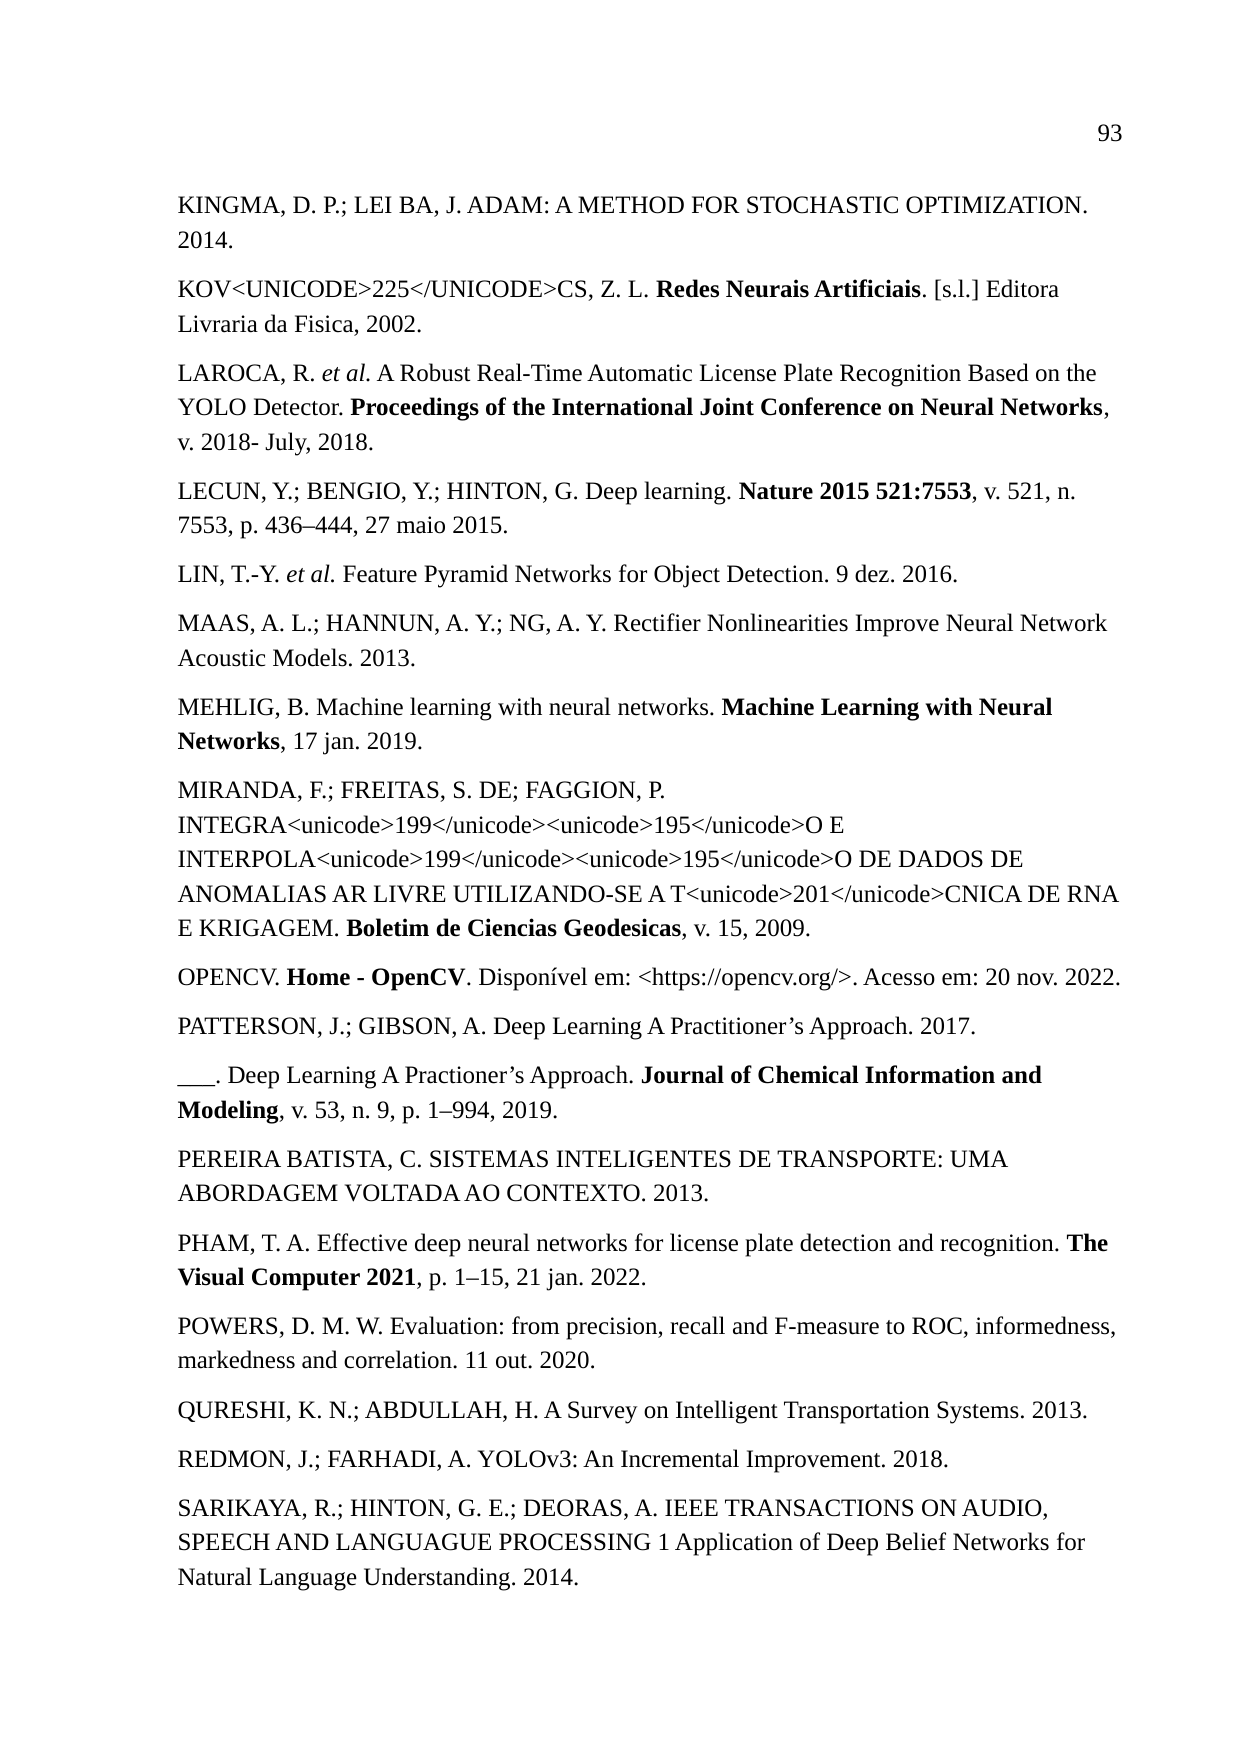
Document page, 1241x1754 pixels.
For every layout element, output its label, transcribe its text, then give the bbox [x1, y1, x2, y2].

text KINGMA, D. P.; LEI BA, J. ADAM: A METHOD FOR STOCHASTIC OPTIMIZATION. 2014. [177, 191, 1122, 254]
text PEREIRA BATISTA, C. SISTEMAS INTELIGENTES DE TRANSPORTE: UMA ABORDAGEM VOLTADA AO CONTEXTO. 2013. [177, 1144, 1122, 1207]
text LAROCA, R. et al. A Robust Real-Time Automatic License Plate Recognition Based on the YOLO Detector. Proceedings of the International Joint Conference on Neural Networks, v. 2018- July, 2018. [177, 358, 1122, 455]
text MAAS, A. L.; HANNUN, A. Y.; NG, A. Y. Rectifier Nonlinearities Improve Neural Network Acoustic Models. 2013. [177, 608, 1122, 672]
text MIRANDA, F.; FREITAS, S. DE; FAGGION, P. INTEGRA<unicode>199</unicode><unicode>195</unicode>O E INTERPOLA<unicode>199</unicode><unicode>195</unicode>O DE DADOS DE ANOMALIAS AR LIVRE UTILIZANDO-SE A T<unicode>201</unicode>CNICA DE RNA E KRIGAGEM. Boletim de Ciencias Geodesicas, v. 15, 2009. [177, 775, 1122, 942]
text SARIKAYA, R.; HINTON, G. E.; DEORAS, A. IEEE TRANSACTIONS ON AUDIO, SPEECH AND LANGUAGUE PROCESSING 1 Application of Deep Belief Networks for Natural Language Understanding. 2014. [177, 1493, 1122, 1591]
text LIN, T.-Y. et al. Feature Pyramid Networks for Object Detection. 9 dez. 2016. [177, 559, 1122, 588]
text KOV<UNICODE>225</UNICODE>CS, Z. L. Redes Neurais Artificiais. [s.l.] Editora Livraria da Fisica, 2002. [177, 274, 1122, 337]
text OPENCV. Home - OpenCV. Disponível em: <https://opencv.org/>. Acesso em: 20 nov. 2022. [177, 962, 1122, 991]
text REDMON, J.; FARHADI, A. YOLOv3: An Incremental Improvement. 2018. [177, 1444, 1122, 1472]
text MEHLIG, B. Machine learning with neural networks. Machine Learning with Neural Networks, 17 jan. 2019. [177, 692, 1122, 755]
text PATTERSON, J.; GIBSON, A. Deep Learning A Practitioner’s Approach. 2017. [177, 1011, 1122, 1040]
text ___. Deep Learning A Practioner’s Approach. Journal of Chemical Information and Modeling, v. 53, n. 9, p. 1–994, 2019. [177, 1061, 1122, 1124]
text QURESHI, K. N.; ABDULLAH, H. A Survey on Intelligent Transportation Systems. 2013. [177, 1395, 1122, 1423]
text LECUN, Y.; BENGIO, Y.; HINTON, G. Deep learning. Nature 2015 521:7553, v. 521, n. 7553, p. 436–444, 27 maio 2015. [177, 476, 1122, 539]
text POWERS, D. M. W. Evaluation: from precision, recall and F-measure to ROC, informedness, markedness and correlation. 11 out. 2020. [177, 1311, 1122, 1374]
text PHAM, T. A. Effective deep neural networks for license plate detection and recognition. The Visual Computer 2021, p. 1–15, 21 jan. 2022. [177, 1228, 1122, 1291]
